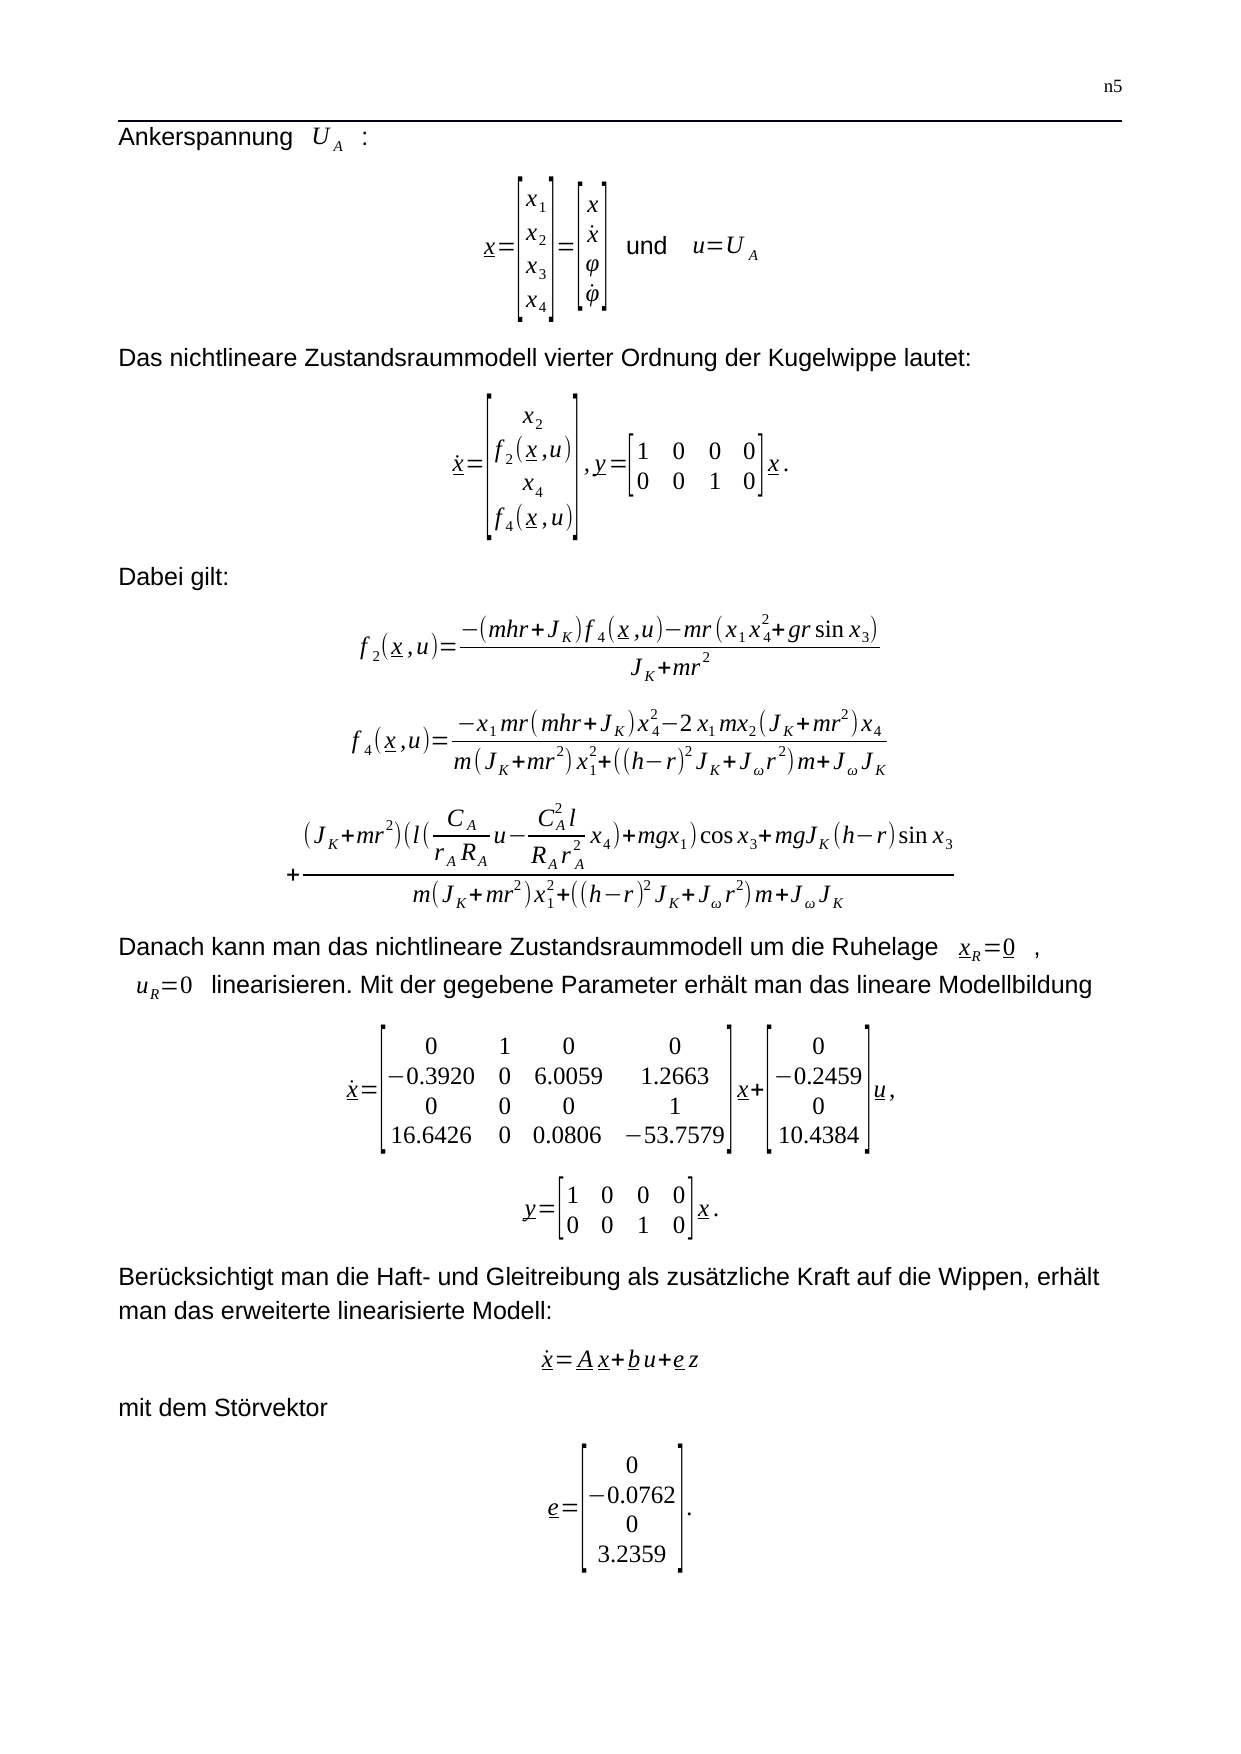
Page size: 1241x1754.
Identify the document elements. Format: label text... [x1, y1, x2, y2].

text mit dem Störvektor [118, 1393, 1122, 1422]
text Ankerspannung: [118, 122, 1122, 154]
text Danach kann man das nichtlineare Zustandsraummodell um die Ruhelage,linearisieren. Mit der gegebene Parameter erhält man das lineare Modellbildung [118, 932, 1122, 1003]
text Dabei gilt: [118, 562, 1122, 591]
text Das nichtlineare Zustandsraummodell vierter Ordnung der Kugelwippe lautet: [118, 343, 1122, 372]
text Berücksichtigt man die Haft- und Gleitreibung als zusätzliche Kraft auf die Wippen, erhält man das erweiterte linearisierte Modell: [118, 1262, 1122, 1325]
text und [118, 175, 1122, 323]
